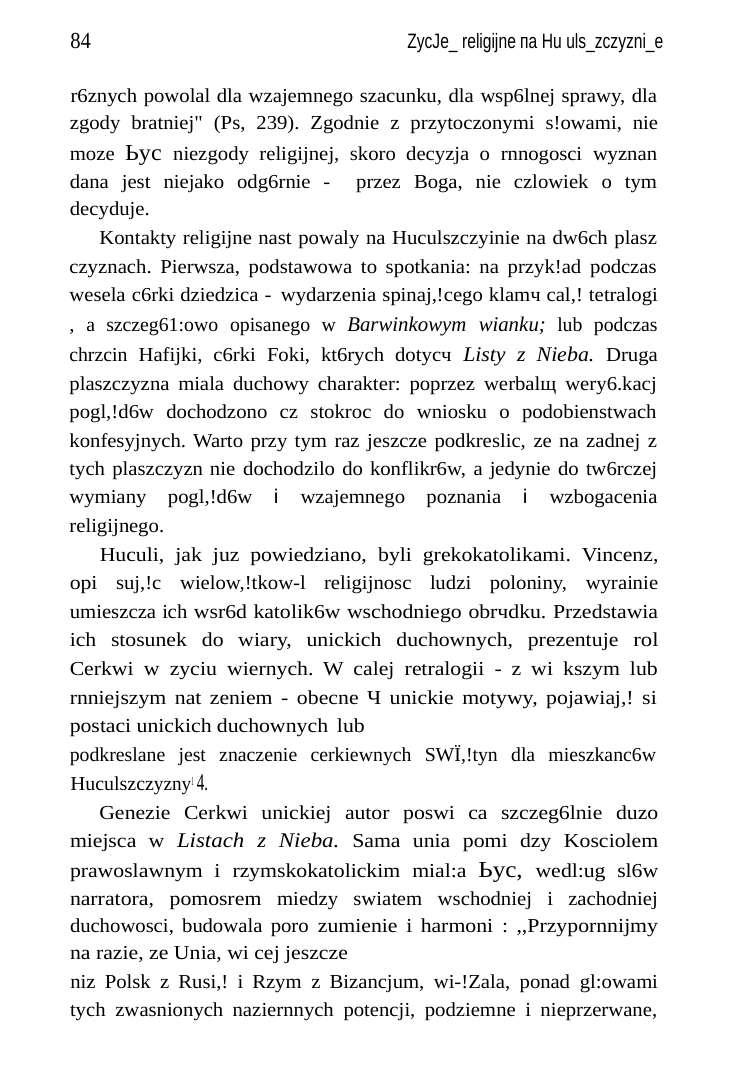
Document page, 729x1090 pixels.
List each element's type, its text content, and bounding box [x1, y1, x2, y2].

subtitle 84 ZycJe_ religijne па Hu uls_zczyzni_e [70, 27, 670, 53]
text podkreslane jest znaczenie cerkiewnych SWЇ,!tyn dla mieszkanc6w Huculszczyzny1 4. [69, 743, 656, 796]
text Genezie Cerkwi unickiej autor poswi ca szczeg6lnie duzo miejsca w Listach z Nieba. Sama unia pomi dzy Kosciolem prawoslawnym і rzymskokatolickim mial:a Ьус, wedl:ug sl6w narratora, pomosrem miedzy swiatem wschodniej і zachodniej duchowosci, budowala poro­ zumienie і harmoni : ,,Przypornnijmy na razie, ze Unia, wi cej jeszcze [70, 801, 658, 963]
text r6znych powolal dla wzajemnego szacunku, dla wsp6lnej sprawy, dla zgody bratniej" (Ps, 239). Zgodnie z przytoczonymi s!owami, nie moze Ьус niezgody religijnej, skoro decyzja о rnnogosci wyznan dana jest niejako odg6rnie - przez Boga, nie czlowiek о tym decyduje. [69, 84, 658, 220]
text Kontakty religijne nast powaly na Huculszczyinie na dw6ch plasz­ czyznach. Pierwsza, podstawowa to spotkania: na przyk!ad podczas wesela c6rki dziedzica - wydarzenia spinaj,!cego klamч cal,! tetralogi , а szczeg61:owo opisanego w Barwinkowym wianku; lub podczas chrzcin Hafijki, c6rki Foki, kt6rych dotycч Listy z Nieba. Druga plaszczyzna miala duchowy charakter: poprzez werbalщ wery6.kacj pogl,!d6w dochodzono cz stokroc do wniosku о podobienstwach konfesyjnych. Warto przy tym raz jeszcze podkreslic, ze na zadnej z tych plaszczyzn nie dochodzilo do konflikr6w, а jedynie do tw6rczej wymiany pogl,!d6w і wzajemnego poznania і wzbogacenia religijnego. [69, 226, 658, 537]
text niz Polsk z Rusi,! і Rzym z Bizancjum, wi-!Zala, ponad gl:owami tych zwasnionych naziernnych potencji, podziemne і nieprzerwane, [70, 969, 658, 1021]
text Huculi, jak juz powiedziano, byli grekokatolikami. Vincenz, opi­ suj,!c wielow,!tkow-l religijnosc ludzi poloniny, wyrainie umieszcza ich wsr6d katolik6w wschodniego obrчdku. Przedstawia ich stosunek do wiary, unickich duchownych, prezentuje rol Cerkwi w zyciu wiernych. W calej retralogii - z wi kszym lub rnniejszym nat zeniem - obecne Ч unickie motywy, pojawiaj,! si postaci unickich duchownych lub [69, 542, 658, 737]
